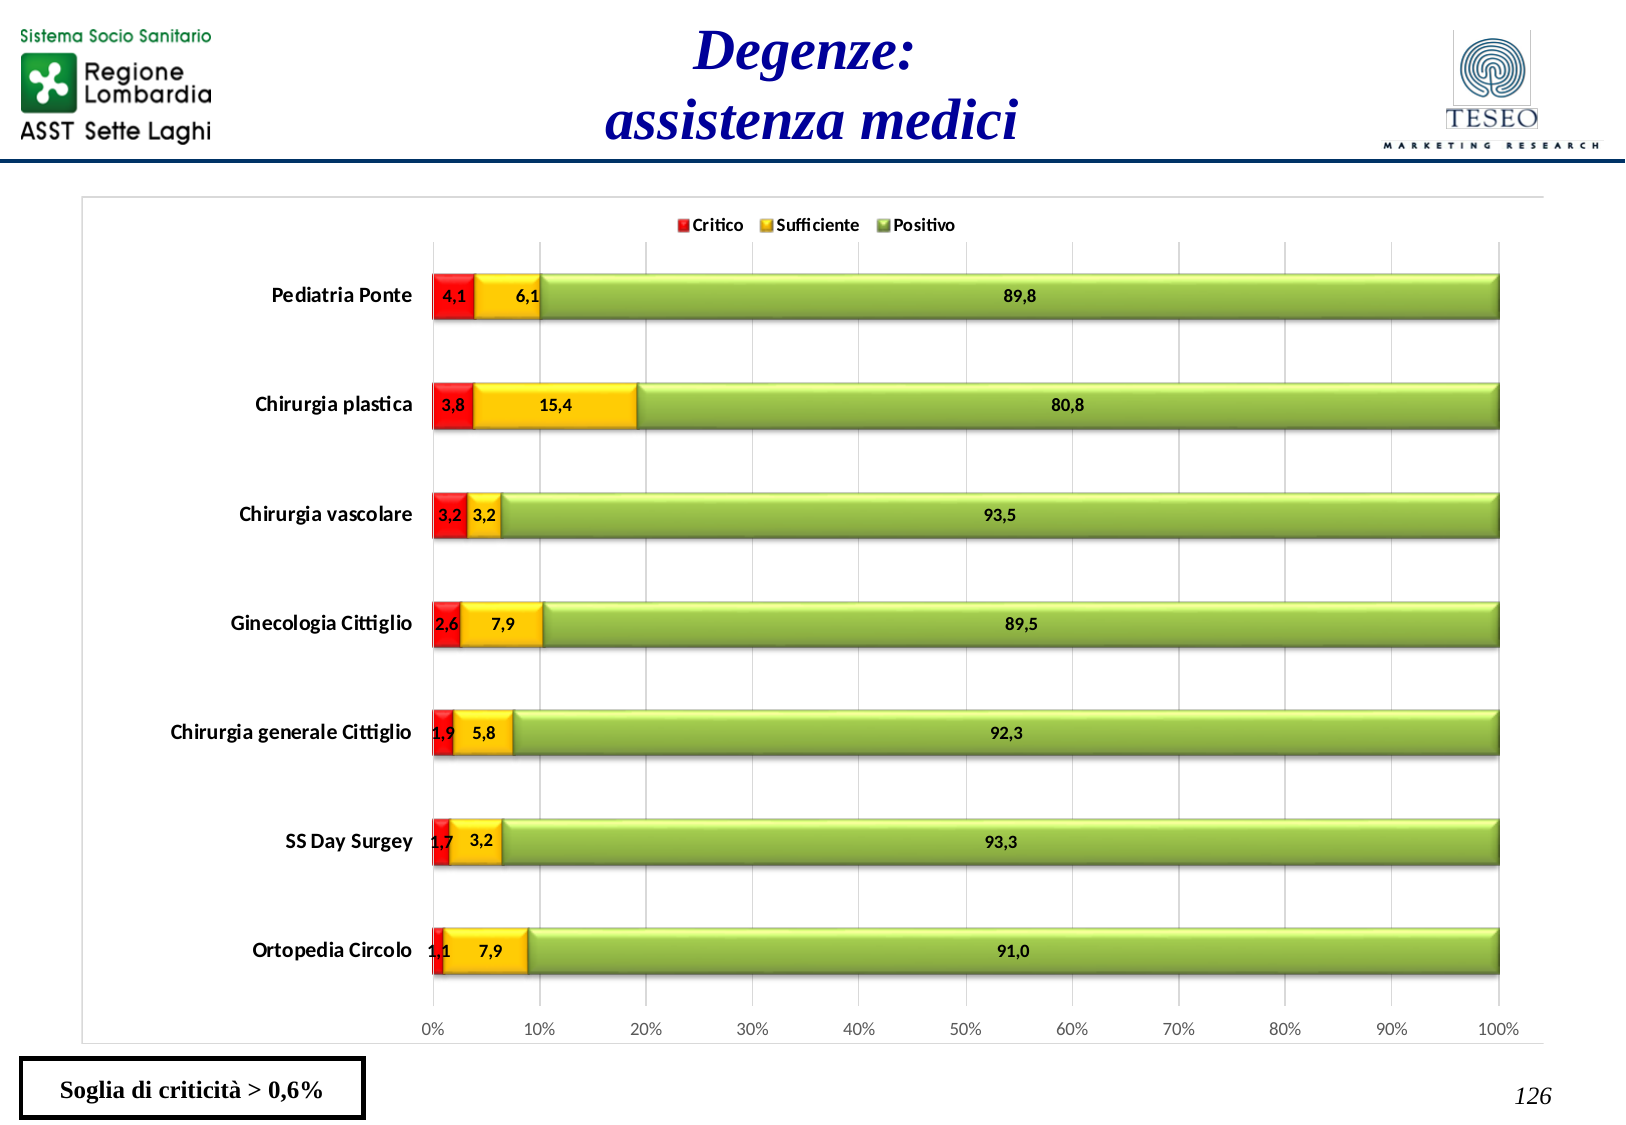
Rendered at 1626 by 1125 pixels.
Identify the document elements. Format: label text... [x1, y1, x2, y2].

picture [81, 196, 1544, 1044]
picture [1381, 30, 1604, 149]
text_box Degenze: assistenza medici [268, 19, 1356, 144]
text_box Soglia di criticità > 0,6% [21, 1058, 364, 1118]
picture [21, 26, 211, 148]
